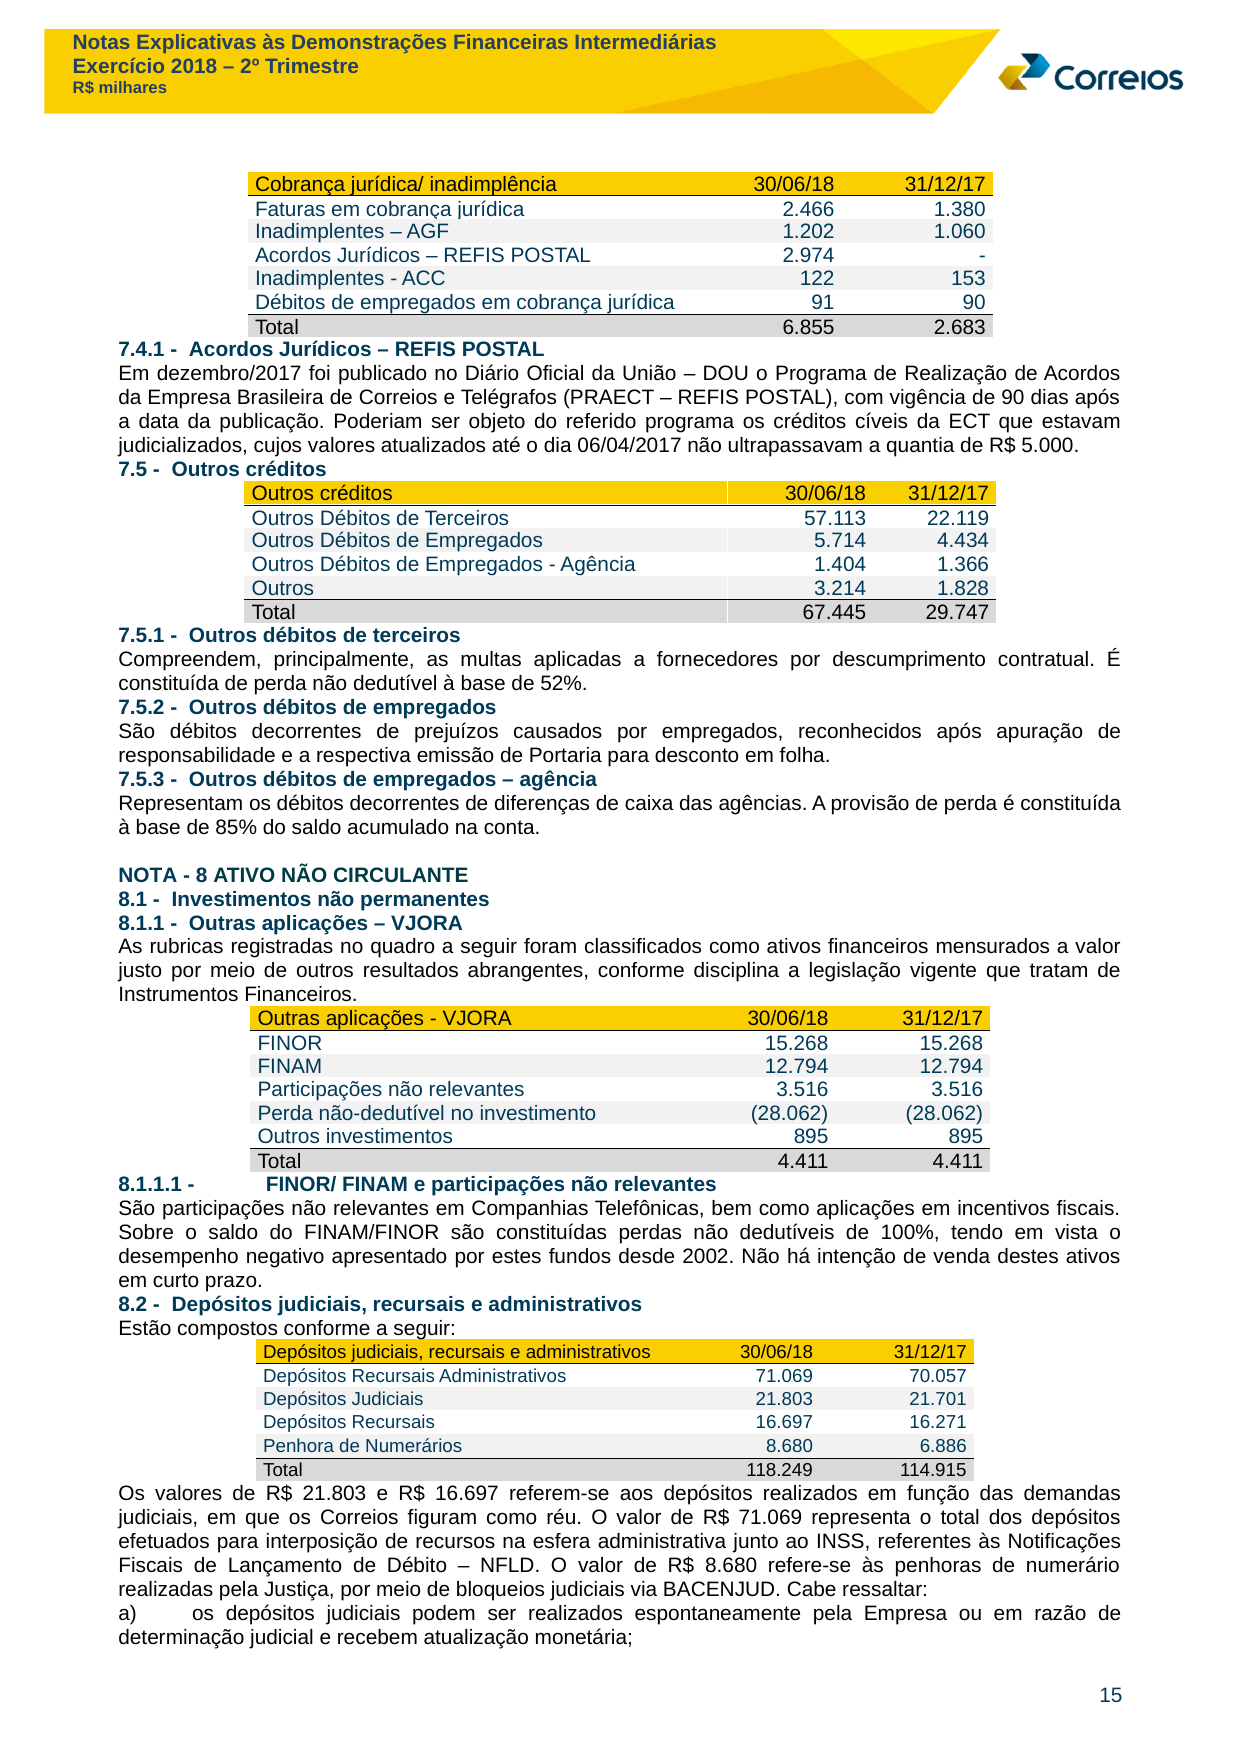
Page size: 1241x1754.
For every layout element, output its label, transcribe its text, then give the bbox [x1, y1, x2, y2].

table_cell 1.060 [841, 219, 993, 243]
table_cell 91 [690, 290, 841, 313]
table_cell 895 [835, 1124, 990, 1148]
table_cell 70.057 [820, 1364, 974, 1387]
picture [353, 1369, 360, 1382]
picture [624, 298, 628, 309]
table_header 31/12/17 [841, 172, 993, 195]
table_cell Penhora de Numerários [256, 1434, 665, 1458]
table_cell 1.366 [873, 552, 996, 576]
text Estão compostos conforme a seguir: [118, 1315, 1122, 1339]
picture [44, 29, 1210, 114]
subtitle Acordos Jurídicos – REFIS POSTAL [118, 337, 1122, 361]
table_cell 21.803 [665, 1387, 820, 1410]
table_cell 4.411 [835, 1149, 990, 1172]
table_cell Outros Débitos de Terceiros [244, 506, 727, 528]
subtitle Depósitos judiciais, recursais e administrativos [118, 1291, 1122, 1315]
table_cell 15.268 [835, 1031, 990, 1053]
table_cell 8.680 [665, 1434, 820, 1458]
text São débitos decorrentes de prejuízos causados por empregados, reconhecidos após apuração de responsabilidade e a respectiva emissão de Portaria para desconto em folha. [118, 719, 1122, 767]
table_header 31/12/17 [820, 1339, 974, 1363]
table_cell 122 [690, 266, 841, 290]
table_header 30/06/18 [690, 172, 841, 195]
table_cell Outros [244, 576, 727, 599]
picture [353, 1415, 360, 1428]
text Em dezembro/2017 foi publicado no Diário Oficial da União – DOU o Programa de Realização de Acordos da Empresa Brasileira de Correios e Telégrafos (PRAECT – REFIS POSTAL), com vigência de 90 dias após a data da publicação. Poderiam ser objeto do referido programa os créditos cíveis da ECT que estavam judicializados, cujos valores atualizados até o dia 06/04/2017 não ultrapassavam a quantia de R$ 5.000. [118, 361, 1122, 457]
table_cell 118.249 [665, 1459, 820, 1481]
table_cell 5.714 [728, 528, 873, 552]
table_cell 67.445 [728, 600, 873, 623]
table_cell 153 [841, 266, 993, 290]
table_cell 4.411 [681, 1149, 835, 1172]
subtitle Outros débitos de empregados [118, 695, 1122, 719]
table_cell 1.380 [841, 196, 993, 219]
table_cell 6.855 [690, 315, 841, 337]
table_header Cobrança jurídica/ inadimplência [248, 172, 690, 195]
table_cell 12.794 [681, 1054, 835, 1077]
table_cell 57.113 [728, 506, 873, 528]
table_cell FINAM [250, 1054, 681, 1077]
table_cell 1.404 [728, 552, 873, 576]
table_cell 90 [841, 290, 993, 313]
table_cell Débitos de empregados em cobrança jurídica [248, 290, 690, 313]
picture [550, 298, 554, 309]
table_cell FINOR [250, 1031, 681, 1053]
table_cell 3.214 [728, 576, 873, 599]
table_header 30/06/18 [665, 1339, 820, 1363]
table_cell 6.886 [820, 1434, 974, 1458]
subtitle FINOR/ FINAM e participações não relevantes [118, 1172, 1122, 1196]
table_header 30/06/18 [681, 1006, 835, 1030]
table_cell Faturas em cobrança jurídica [248, 196, 690, 219]
table_cell - [841, 243, 993, 266]
table_cell Total [244, 600, 727, 623]
table_cell 22.119 [873, 506, 996, 528]
table_cell 114.915 [820, 1459, 974, 1481]
table_cell 4.434 [873, 528, 996, 552]
table_cell 21.701 [820, 1387, 974, 1410]
subtitle ATIVO NÃO CIRCULANTE [118, 862, 1122, 886]
table_cell 2.466 [690, 196, 841, 219]
table_cell Perda não-dedutível no investimento [250, 1101, 681, 1124]
table_cell 15.268 [681, 1031, 835, 1053]
text a) os depósitos judiciais podem ser realizados espontaneamente pela Empresa ou em razão de determinação judicial e recebem atualização monetária; [118, 1601, 1122, 1649]
subtitle Outros créditos [118, 457, 1122, 481]
table_cell Inadimplentes – AGF [248, 219, 690, 243]
table_cell 16.697 [665, 1410, 820, 1434]
table_cell Acordos Jurídicos – REFIS POSTAL [248, 243, 690, 266]
table_cell Depósitos Judiciais [256, 1387, 665, 1410]
table_cell 16.271 [820, 1410, 974, 1434]
text Compreendem, principalmente, as multas aplicadas a fornecedores por descumprimento contratual. É constituída de perda não dedutível à base de 52%. [118, 647, 1122, 695]
table_cell 12.794 [835, 1054, 990, 1077]
table_cell Total [248, 315, 690, 337]
subtitle Investimentos não permanentes [118, 886, 1122, 910]
table_cell Total [256, 1459, 665, 1481]
table_cell Depósitos Recursais [256, 1410, 665, 1434]
subtitle Outros débitos de terceiros [118, 623, 1122, 647]
table_cell 2.974 [690, 243, 841, 266]
text São participações não relevantes em Companhias Telefônicas, bem como aplicações em incentivos fiscais. Sobre o saldo do FINAM/FINOR são constituídas perdas não dedutíveis de 100%, tendo em vista o desempenho negativo apresentado por estes fundos desde 2002. Não há intenção de venda destes ativos em curto prazo. [118, 1196, 1122, 1291]
table_cell 3.516 [835, 1077, 990, 1101]
table_header Depósitos judiciais, recursais e administrativos [256, 1339, 665, 1363]
table_cell (28.062) [835, 1101, 990, 1124]
picture [283, 1085, 287, 1096]
subtitle Outras aplicações – VJORA [118, 910, 1122, 934]
text As rubricas registradas no quadro a seguir foram classificados como ativos financeiros mensurados a valor justo por meio de outros resultados abrangentes, conforme disciplina a legislação vigente que tratam de Instrumentos Financeiros. [118, 934, 1122, 1006]
text Os valores de R$ 21.803 e R$ 16.697 referem-se aos depósitos realizados em função das demandas judiciais, em que os Correios figuram como réu. O valor de R$ 71.069 representa o total dos depósitos efetuados para interposição de recursos na esfera administrativa junto ao INSS, referentes às Notificações Fiscais de Lançamento de Débito – NFLD. O valor de R$ 8.680 refere-se às penhoras de numerário realizadas pela Justiça, por meio de bloqueios judiciais via BACENJUD. Cabe ressaltar: [118, 1481, 1122, 1601]
table_cell (28.062) [681, 1101, 835, 1124]
table_cell 1.828 [873, 576, 996, 599]
table_cell 71.069 [665, 1364, 820, 1387]
table_header 30/06/18 [728, 481, 873, 504]
table_header Outros créditos [244, 481, 727, 504]
table_header 31/12/17 [835, 1006, 990, 1030]
table_cell 29.747 [873, 600, 996, 623]
picture [757, 1415, 761, 1426]
table_cell Depósitos Recursais Administrativos [256, 1364, 665, 1387]
table_header Outras aplicações - VJORA [250, 1006, 681, 1030]
table_cell Total [250, 1149, 681, 1172]
subtitle Outros débitos de empregados – agência [118, 767, 1122, 791]
table_cell Outros Débitos de Empregados [244, 528, 727, 552]
table_cell 3.516 [681, 1077, 835, 1101]
table_cell 895 [681, 1124, 835, 1148]
table_cell Outros Débitos de Empregados - Agência [244, 552, 727, 576]
table_cell 2.683 [841, 315, 993, 337]
text Representam os débitos decorrentes de diferenças de caixa das agências. A provisão de perda é constituída à base de 85% do saldo acumulado na conta. [118, 791, 1122, 838]
table_cell Inadimplentes - ACC [248, 266, 690, 290]
table_cell Outros investimentos [250, 1124, 681, 1148]
table_cell 1.202 [690, 219, 841, 243]
table_cell Participações não relevantes [250, 1077, 681, 1101]
table_header 31/12/17 [873, 481, 996, 504]
